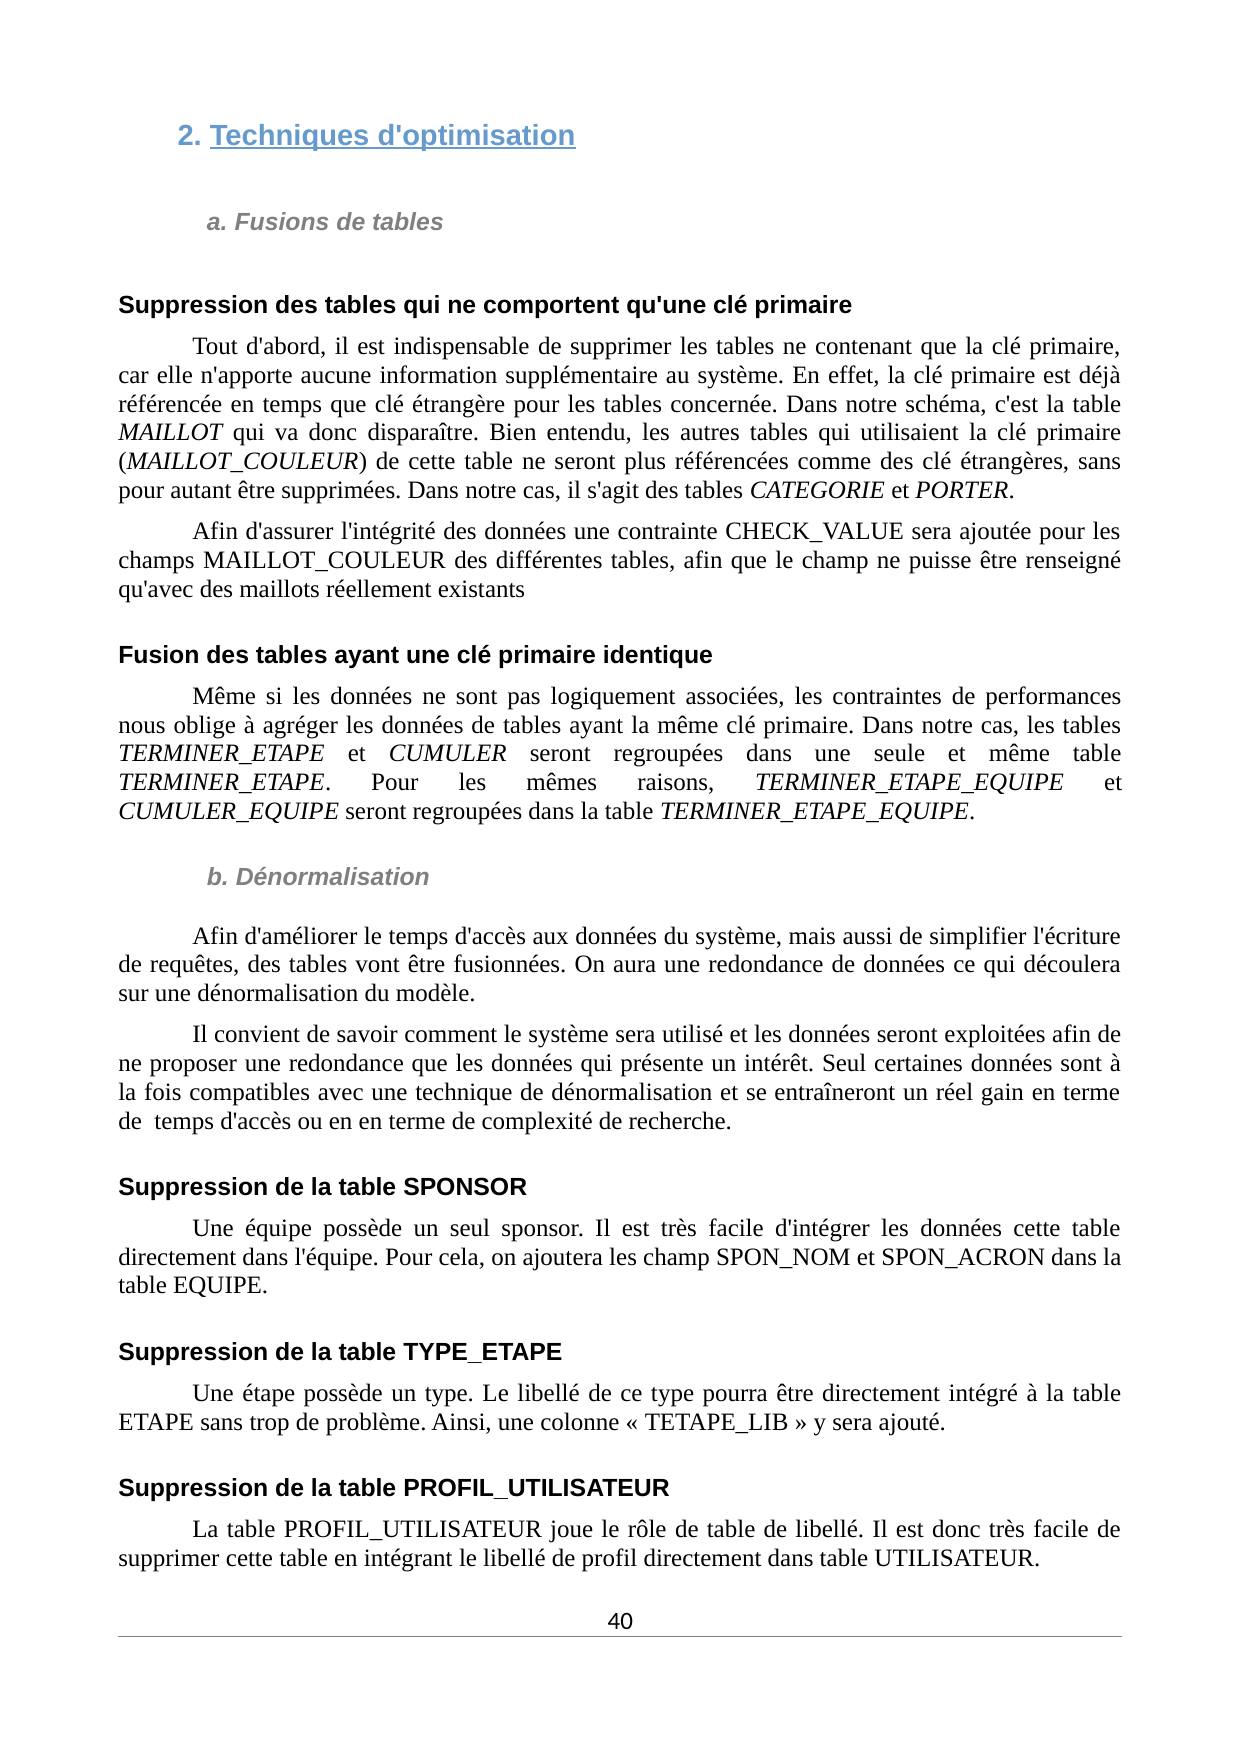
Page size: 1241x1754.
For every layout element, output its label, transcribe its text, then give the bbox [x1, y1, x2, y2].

text Une équipe possède un seul sponsor. Il est très facile d'intégrer les données cette table directement dans l'équipe. Pour cela, on ajoutera les champ SPON_NOM et SPON_ACRON dans la table EQUIPE. [118, 1213, 1122, 1299]
subtitle Fusion des tables ayant une clé primaire identique [118, 640, 1122, 668]
subtitle Suppression de la table PROFIL_UTILISATEUR [118, 1473, 1122, 1501]
subtitle Dénormalisation [207, 862, 1122, 891]
text La table PROFIL_UTILISATEUR joue le rôle de table de libellé. Il est donc très facile de supprimer cette table en intégrant le libellé de profil directement dans table UTILISATEUR. [118, 1514, 1122, 1571]
text Afin d'améliorer le temps d'accès aux données du système, mais aussi de simplifier l'écriture de requêtes, des tables vont être fusionnées. On aura une redondance de données ce qui découlera sur une dénormalisation du modèle. [118, 921, 1122, 1007]
text Tout d'abord, il est indispensable de supprimer les tables ne contenant que la clé primaire, car elle n'apporte aucune information supplémentaire au système. En effet, la clé primaire est déjà référencée en temps que clé étrangère pour les tables concernée. Dans notre schéma, c'est la table MAILLOT qui va donc disparaître. Bien entendu, les autres tables qui utilisaient la clé primaire (MAILLOT_COULEUR) de cette table ne seront plus référencées comme des clé étrangères, sans pour autant être supprimées. Dans notre cas, il s'agit des tables CATEGORIE et PORTER. [118, 331, 1122, 504]
subtitle Suppression des tables qui ne comportent qu'une clé primaire [118, 290, 1122, 319]
text Même si les données ne sont pas logiquement associées, les contraintes de performances nous oblige à agréger les données de tables ayant la même clé primaire. Dans notre cas, les tables TERMINER_ETAPE et CUMULER seront regroupées dans une seule et même table TERMINER_ETAPE. Pour les mêmes raisons, TERMINER_ETAPE_EQUIPE et CUMULER_EQUIPE seront regroupées dans la table TERMINER_ETAPE_EQUIPE. [118, 681, 1122, 825]
subtitle Suppression de la table SPONSOR [118, 1172, 1122, 1201]
text Une étape possède un type. Le libellé de ce type pourra être directement intégré à la table ETAPE sans trop de problème. Ainsi, une colonne « TETAPE_LIB » y sera ajouté. [118, 1378, 1122, 1435]
text Afin d'assurer l'intégrité des données une contrainte CHECK_VALUE sera ajoutée pour les champs MAILLOT_COULEUR des différentes tables, afin que le champ ne puisse être renseigné qu'avec des maillots réellement existants [118, 516, 1122, 602]
subtitle Techniques d'optimisation [177, 118, 1122, 152]
subtitle Fusions de tables [207, 207, 1122, 235]
text Il convient de savoir comment le système sera utilisé et les données seront exploitées afin de ne proposer une redondance que les données qui présente un intérêt. Seul certaines données sont à la fois compatibles avec une technique de dénormalisation et se entraîneront un réel gain en terme de temps d'accès ou en en terme de complexité de recherche. [118, 1019, 1122, 1134]
subtitle Suppression de la table TYPE_ETAPE [118, 1337, 1122, 1365]
